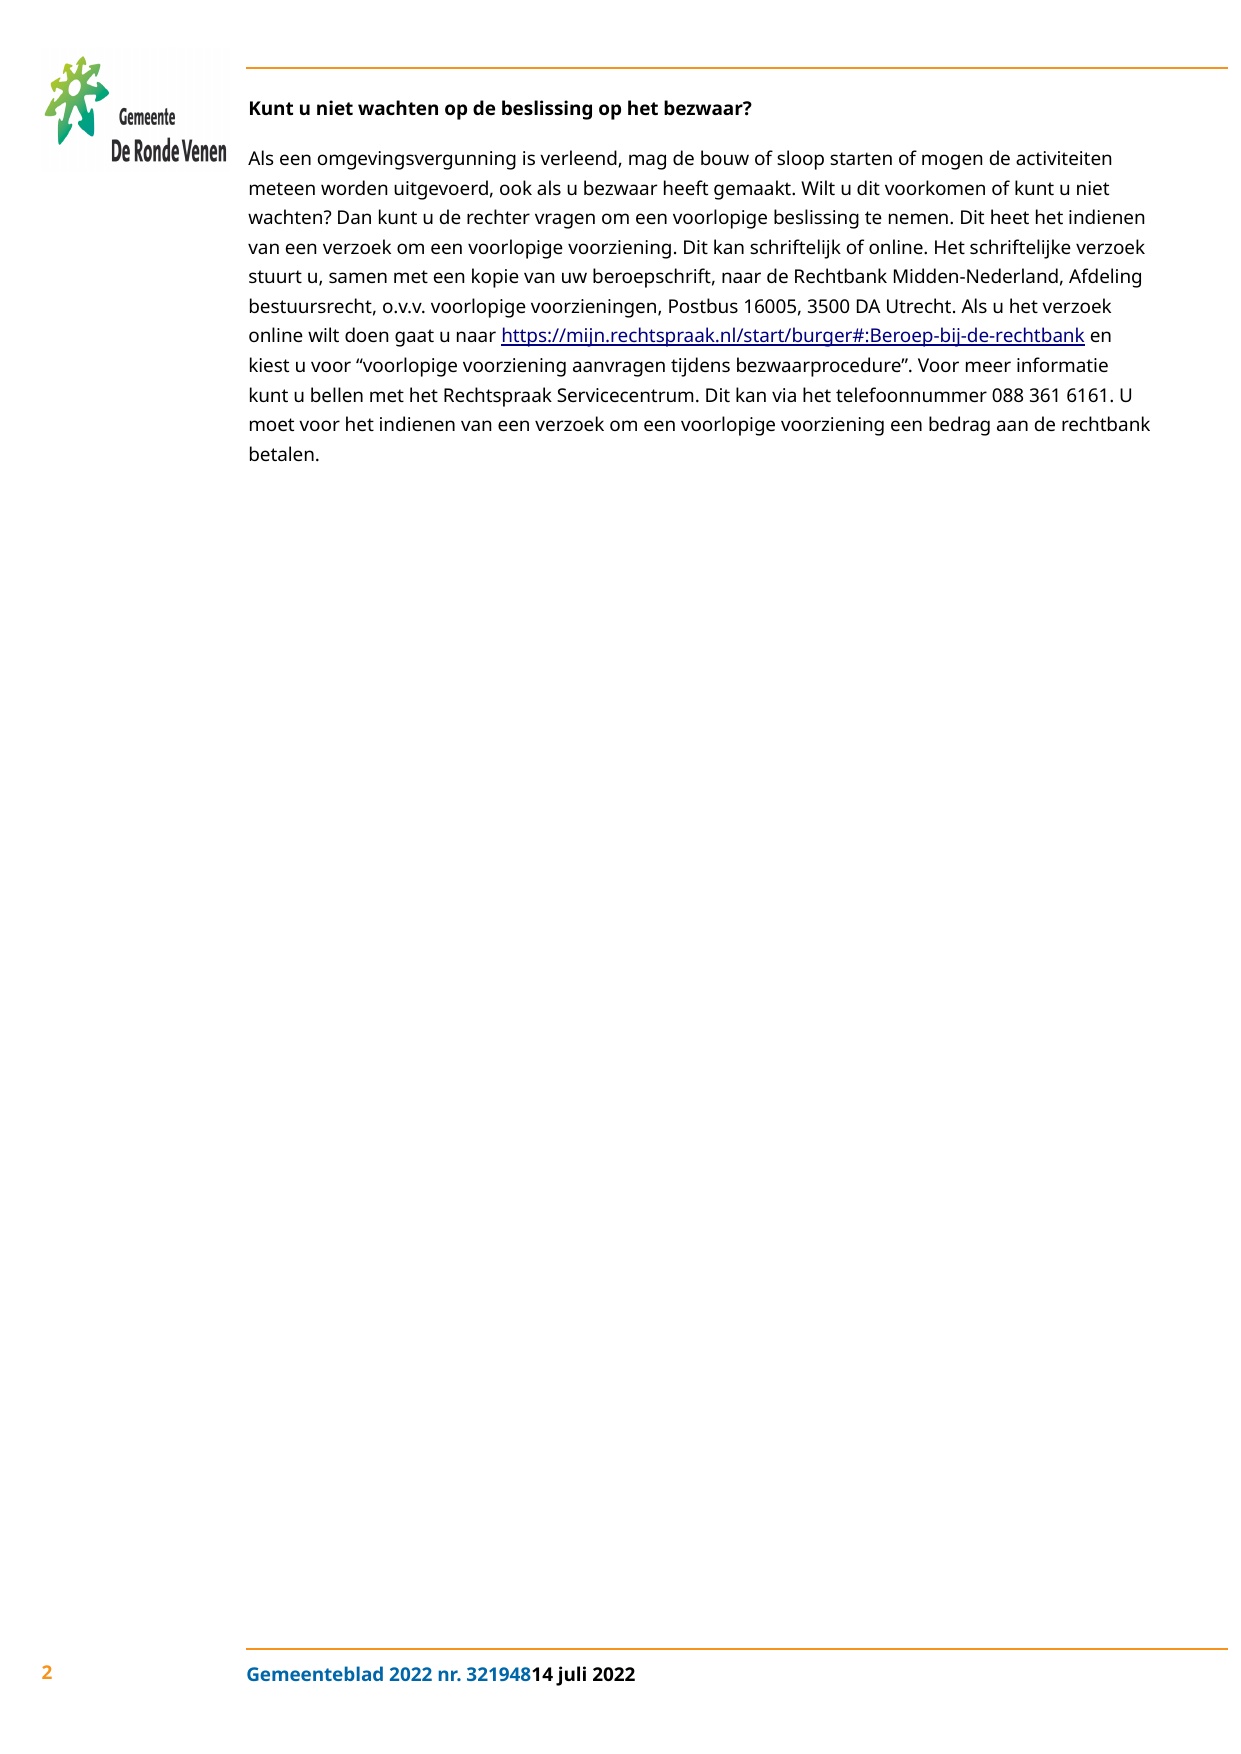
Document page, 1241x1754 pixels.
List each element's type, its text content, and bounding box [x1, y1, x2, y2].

picture [41, 47, 231, 172]
text Kunt u niet wachten op de beslissing op het bezwaar? [248, 95, 1152, 121]
text Als een omgevingsvergunning is verleend, mag de bouw of sloop starten of mogen de activiteiten meteen worden uitgevoerd, ook als u bezwaar heeft gemaakt. Wilt u dit voorkomen of kunt u niet wachten? Dan kunt u de rechter vragen om een voorlopige beslissing te nemen. Dit heet het indienen van een verzoek om een voorlopige voorziening. Dit kan schriftelijk of online. Het schriftelijke verzoek stuurt u, samen met een kopie van uw beroepschrift, naar de Rechtbank Midden-Nederland, Afdeling bestuursrecht, o.v.v. voorlopige voorzieningen, Postbus 16005, 3500 DA Utrecht. Als u het verzoek online wilt doen gaat u naar https://mijn.rechtspraak.nl/start/burger#:Beroep-bij-de-rechtbank en kiest u voor “voorlopige voorziening aanvragen tijdens bezwaarprocedure”. Voor meer informatie kunt u bellen met het Rechtspraak Servicecentrum. Dit kan via het telefoonnummer 088 361 6161. U moet voor het indienen van een verzoek om een voorlopige voorziening een bedrag aan de rechtbank betalen. [248, 145, 1152, 467]
